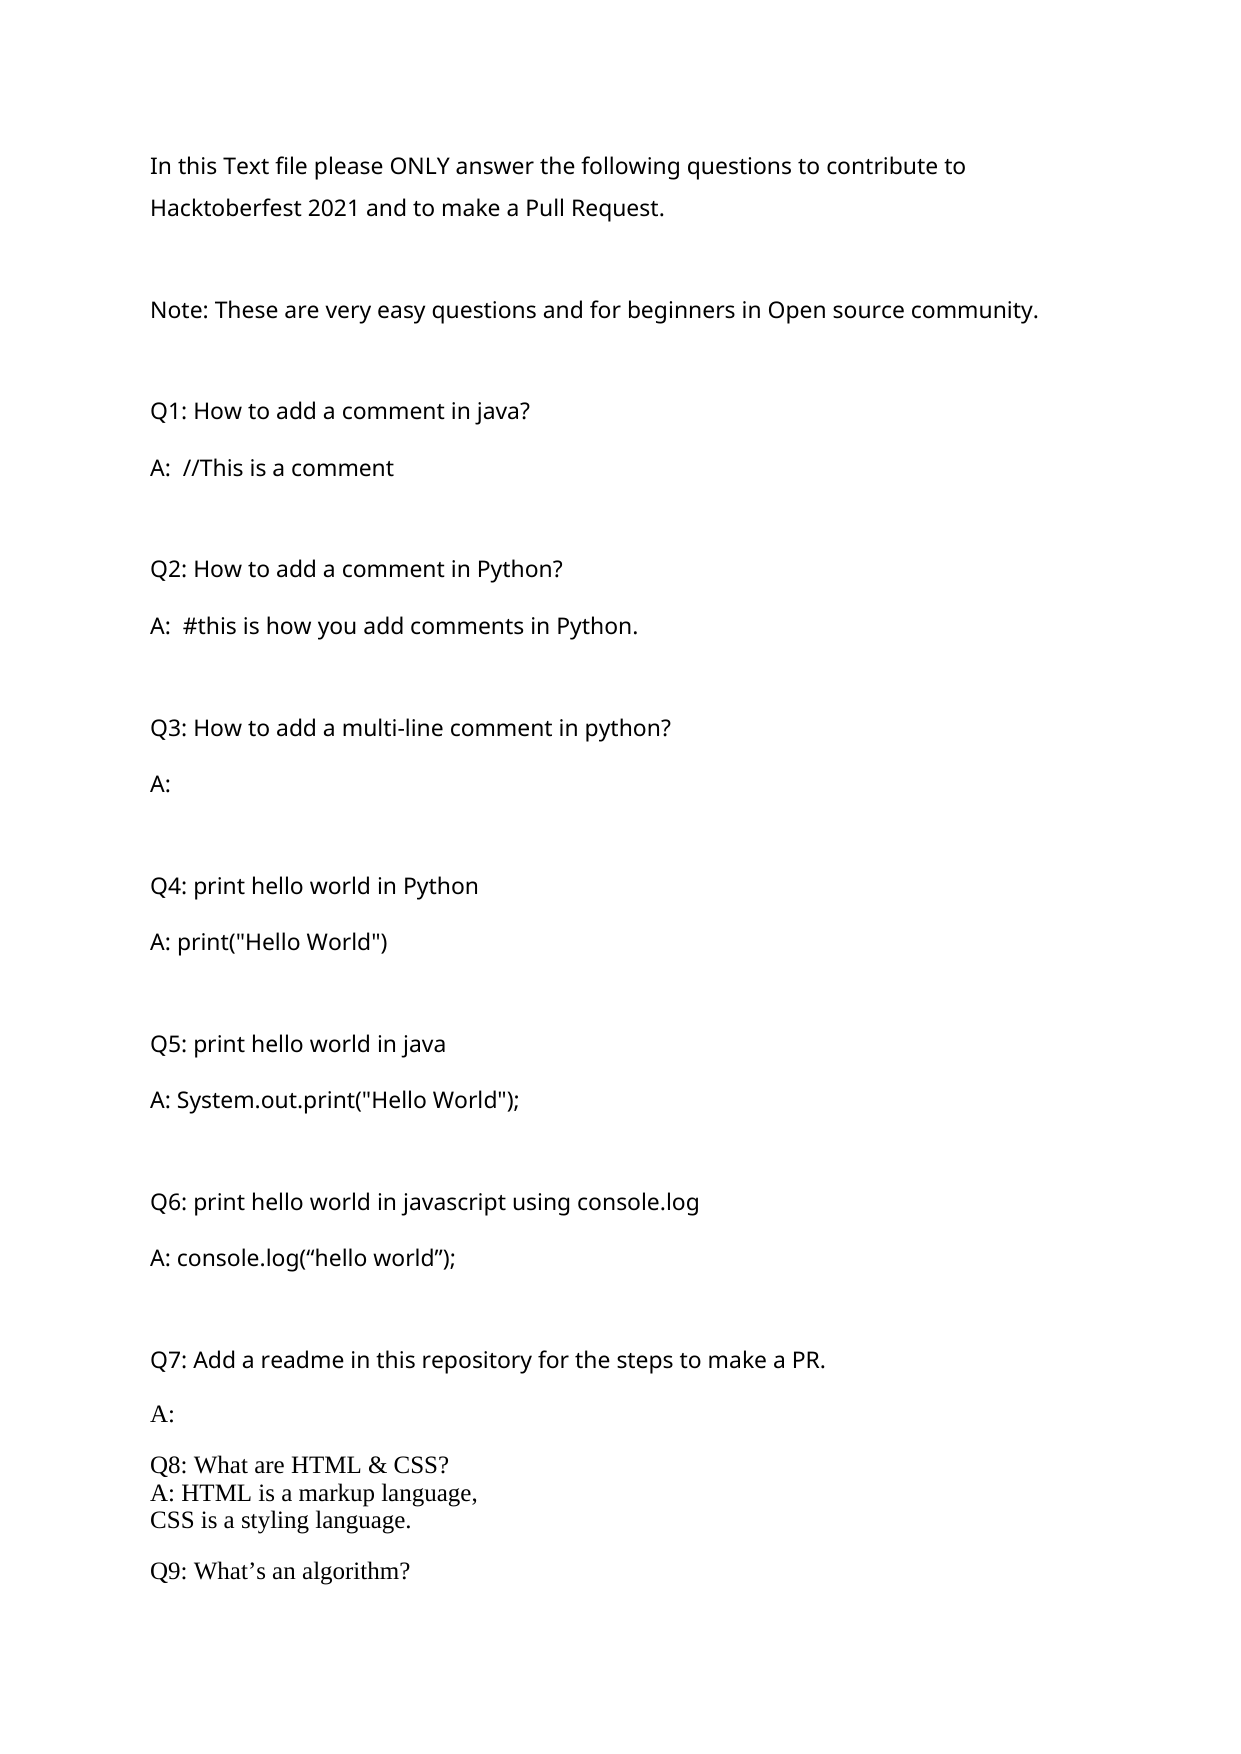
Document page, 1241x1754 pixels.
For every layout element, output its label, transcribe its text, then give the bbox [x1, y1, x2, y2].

text A: System.out.print("Hello World"); [150, 1084, 1090, 1115]
text CSS is a styling language. [150, 1506, 1090, 1534]
text A: console.log(“hello world”); [150, 1242, 1090, 1273]
text Q3: How to add a multi-line comment in python? [150, 711, 1090, 743]
text A: #this is how you add comments in Python. [150, 610, 1090, 641]
text A: HTML is a markup language, [150, 1479, 1090, 1506]
text Q1: How to add a comment in java? [150, 395, 1090, 426]
text Q7: Add a readme in this repository for the steps to make a PR. [150, 1344, 1090, 1375]
text A: [150, 1400, 1090, 1428]
text Q2: How to add a comment in Python? [150, 553, 1090, 584]
text A: print("Hello World") [150, 926, 1090, 957]
text Q5: print hello world in java [150, 1028, 1090, 1059]
text A: [150, 768, 1090, 799]
text Q4: print hello world in Python [150, 869, 1090, 901]
text A: //This is a comment [150, 452, 1090, 483]
text Q8: What are HTML & CSS? [150, 1451, 1090, 1479]
text In this Text file please ONLY answer the following questions to contribute to Hacktoberfest 2021 and to make a Pull Request. [150, 150, 1090, 223]
text Note: These are very easy questions and for beginners in Open source community. [150, 293, 1090, 325]
text Q6: print hello world in javascript using console.log [150, 1186, 1090, 1217]
text Q9: What’s an algorithm? [150, 1557, 1090, 1585]
